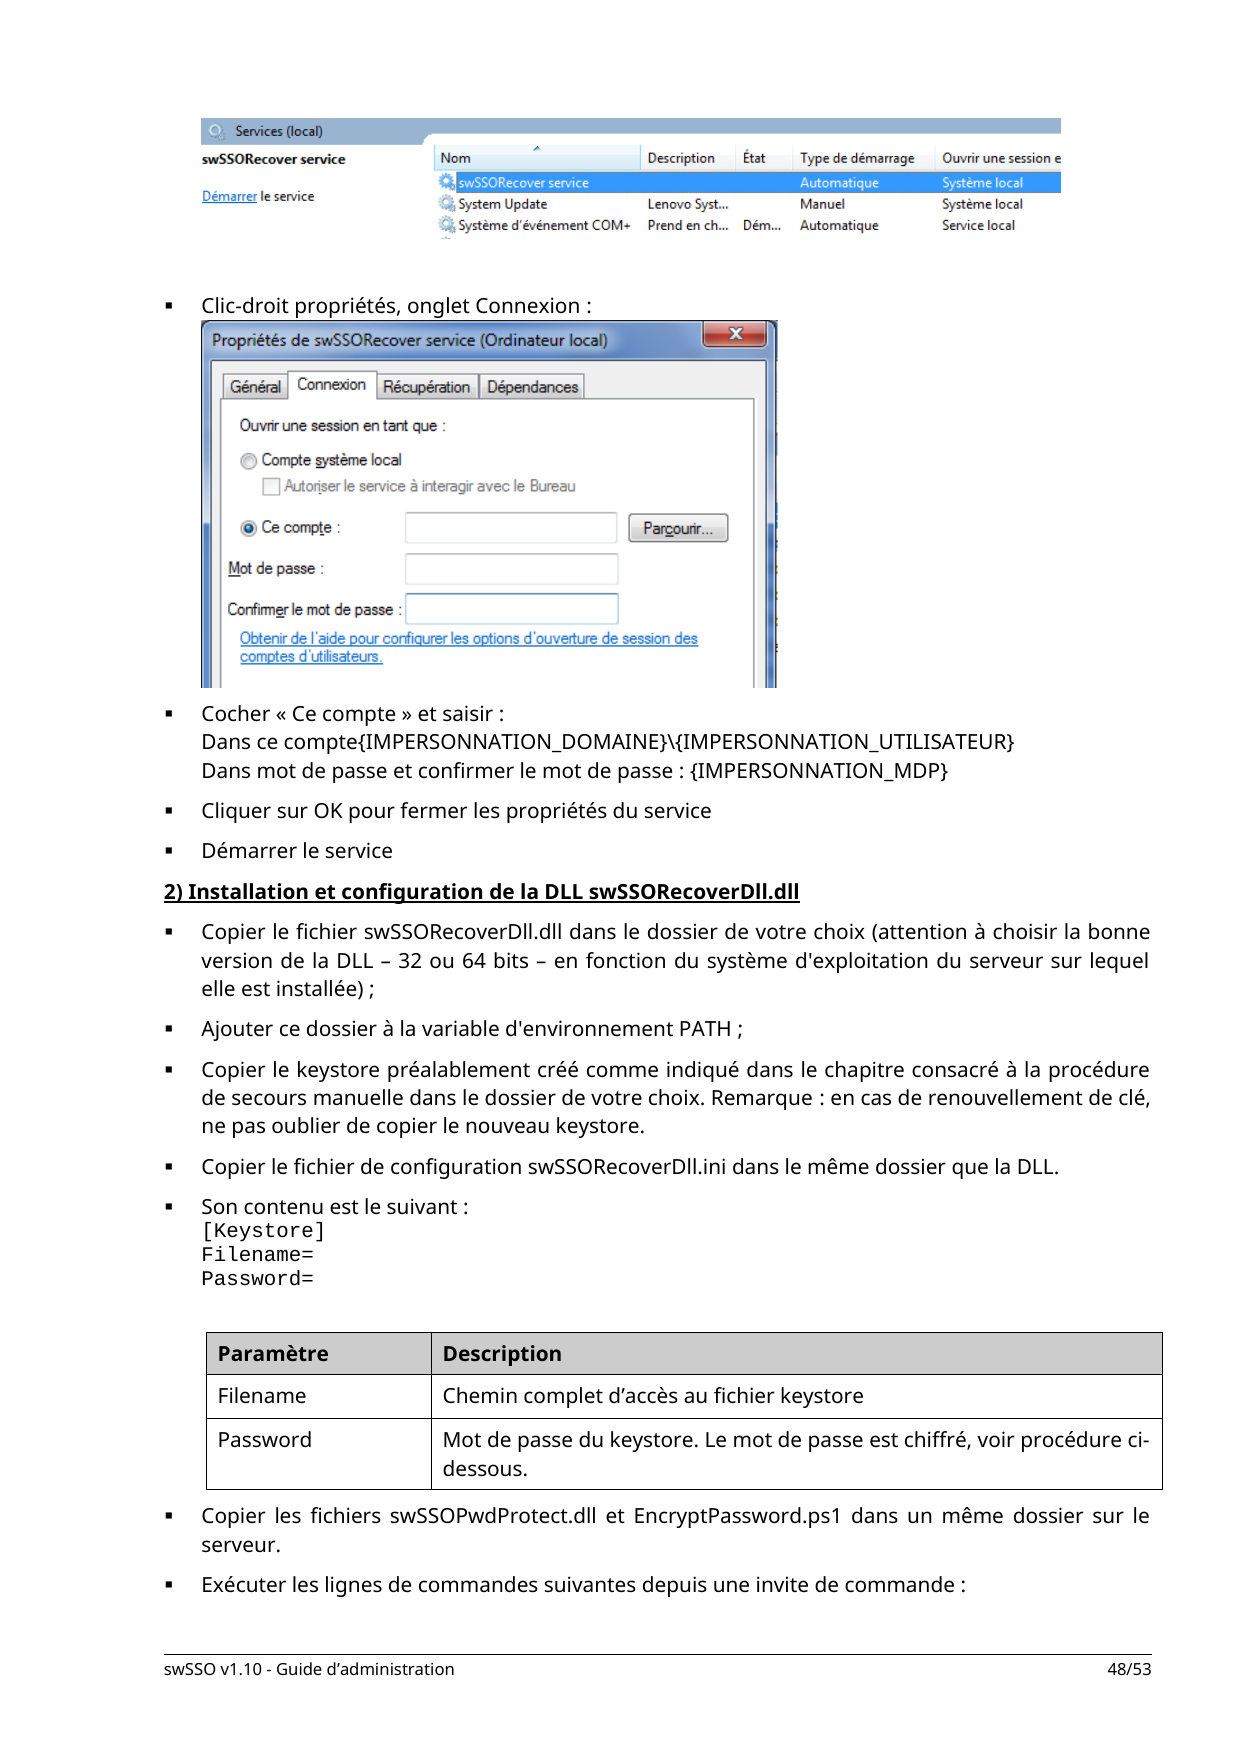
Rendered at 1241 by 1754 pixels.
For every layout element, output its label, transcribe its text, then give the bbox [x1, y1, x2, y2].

text [Keystore] [201, 1220, 1152, 1244]
list Cliquer sur OK pour fermer les propriétés du service [164, 796, 1152, 824]
text Password= [201, 1268, 1152, 1291]
text Dans ce compte{IMPERSONNATION_DOMAINE}\{IMPERSONNATION_UTILISATEUR} [201, 727, 1152, 756]
table_cell Password [207, 1419, 431, 1489]
list Exécuter les lignes de commandes suivantes depuis une invite de commande : [164, 1570, 1152, 1599]
picture [201, 320, 778, 688]
list Copier le keystore préalablement créé comme indiqué dans le chapitre consacré à la procédure de secours manuelle dans le dossier de votre choix. Remarque : en cas de renouvellement de clé, ne pas oublier de copier le nouveau keystore. [164, 1055, 1152, 1140]
text Filename= [201, 1244, 1152, 1268]
list Cocher « Ce compte » et saisir : [164, 699, 1152, 727]
table_header Description [432, 1333, 1162, 1374]
list Clic-droit propriétés, onglet Connexion : [164, 292, 1152, 320]
table_header Paramètre [207, 1333, 431, 1374]
table_cell Filename [207, 1375, 431, 1418]
text Dans mot de passe et confirmer le mot de passe : {IMPERSONNATION_MDP} [201, 756, 1152, 784]
list Copier le fichier swSSORecoverDll.dll dans le dossier de votre choix (attention à choisir la bonne version de la DLL – 32 ou 64 bits – en fonction du système d'exploitation du serveur sur lequel elle est installée) ; [164, 917, 1152, 1003]
list Son contenu est le suivant : [164, 1192, 1152, 1220]
list Ajouter ce dossier à la variable d'environnement PATH ; [164, 1014, 1152, 1043]
text 2) Installation et configuration de la DLL swSSORecoverDll.dll [164, 877, 1152, 906]
table_cell Chemin complet d’accès au fichier keystore [432, 1375, 1162, 1418]
list Copier le fichier de configuration swSSORecoverDll.ini dans le même dossier que la DLL. [164, 1152, 1152, 1180]
list Copier les fichiers swSSOPwdProtect.dll et EncryptPassword.ps1 dans un même dossier sur le serveur. [164, 1502, 1152, 1558]
picture [201, 118, 1061, 239]
table_cell Mot de passe du keystore. Le mot de passe est chiffré, voir procédure ci-dessous. [432, 1419, 1162, 1489]
list Démarrer le service [164, 836, 1152, 865]
